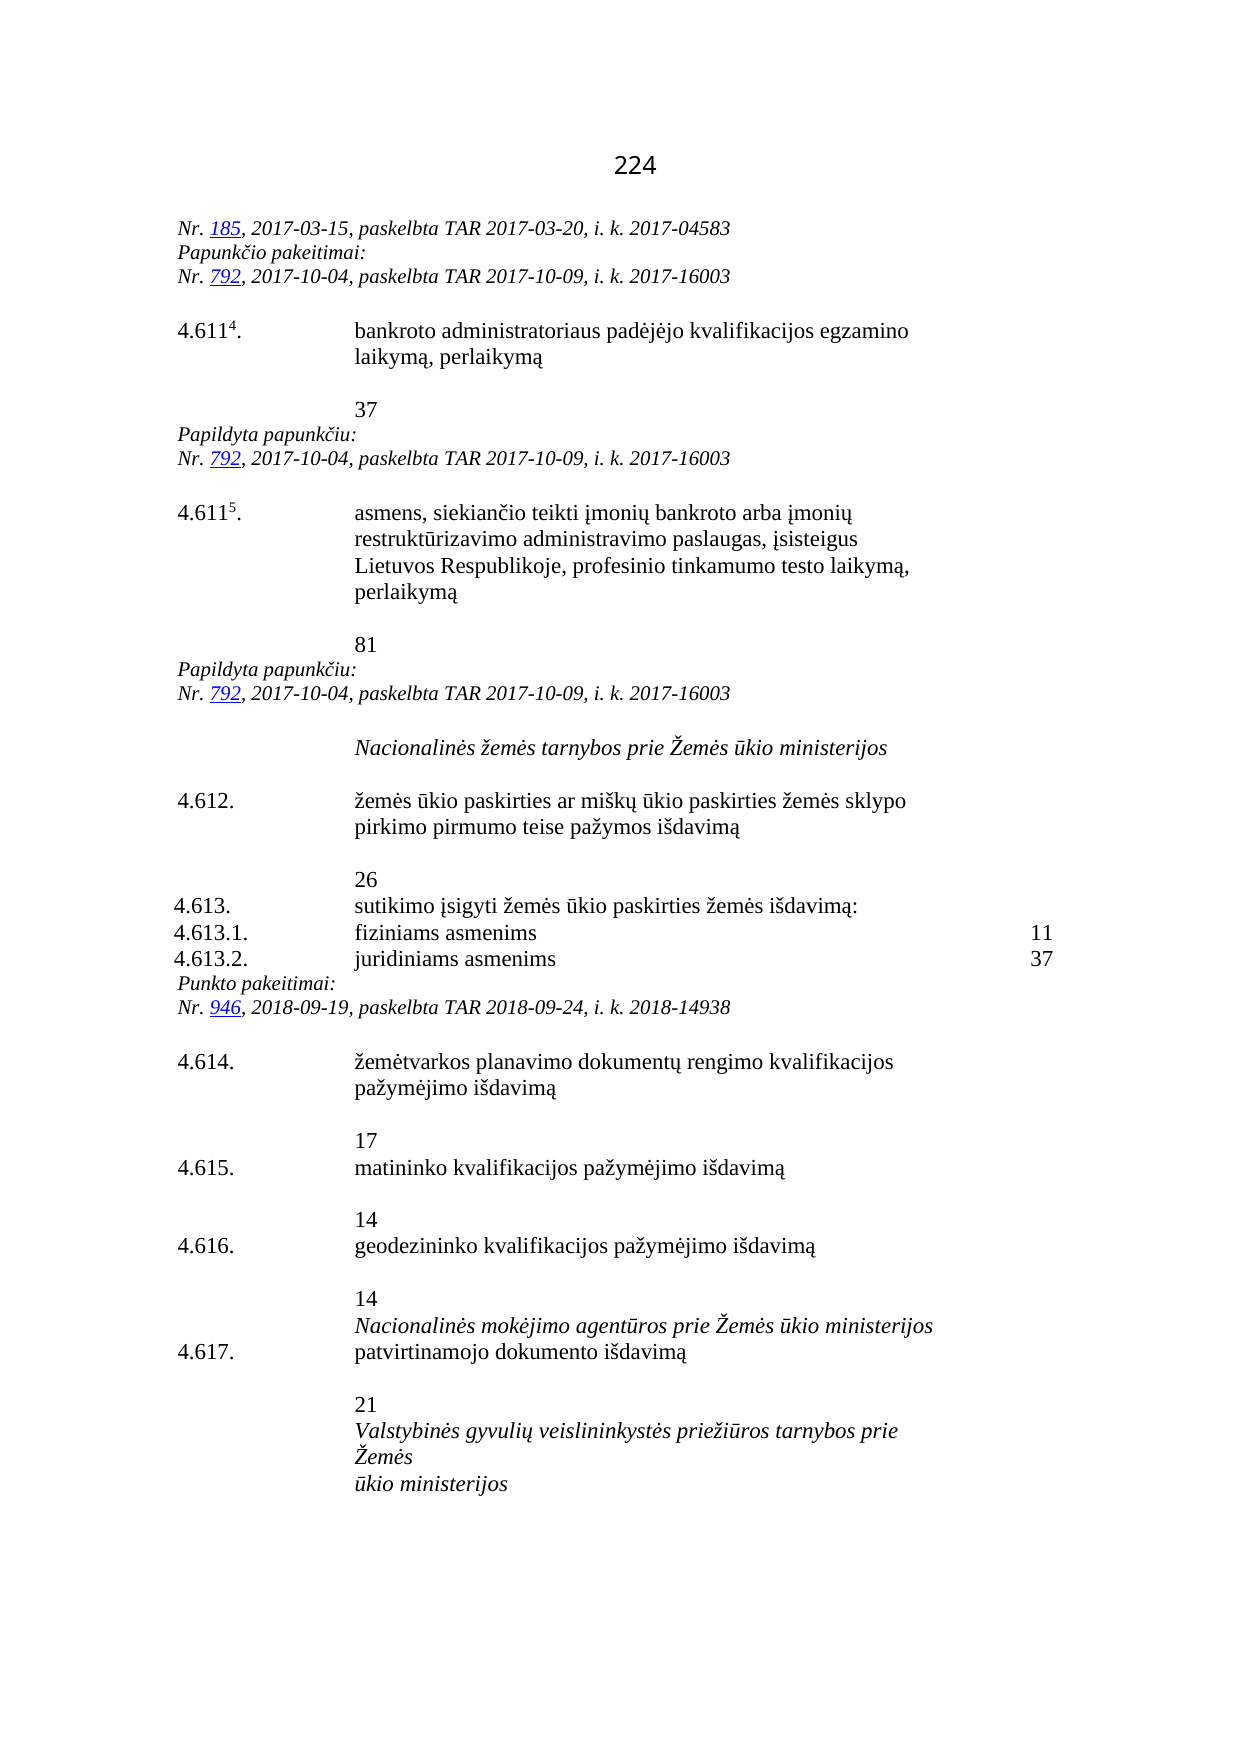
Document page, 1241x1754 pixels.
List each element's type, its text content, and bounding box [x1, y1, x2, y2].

text perlaikymą 81 [354, 578, 945, 657]
text Papildyta papunkčiu: [177, 657, 1093, 681]
text Nacionalinės žemės tarnybos prie Žemės ūkio ministerijos [354, 734, 945, 787]
text pirkimo pirmumo teise pažymos išdavimą 26 [354, 813, 945, 892]
text Nacionalinės mokėjimo agentūros prie Žemės ūkio ministerijos [354, 1312, 945, 1338]
text 4.617. patvirtinamojo dokumento išdavimą 21 [177, 1338, 945, 1417]
text pažymėjimo išdavimą 17 [354, 1074, 945, 1153]
text Papunkčio pakeitimai: [177, 240, 1093, 264]
text 4.614. žemėtvarkos planavimo dokumentų rengimo kvalifikacijos [177, 1048, 945, 1074]
text 4.615. matininko kvalifikacijos pažymėjimo išdavimą 14 [177, 1153, 945, 1233]
text Nr. 185, 2017-03-15, paskelbta TAR 2017-03-20, i. k. 2017-04583 [177, 216, 1093, 240]
text laikymą, perlaikymą 37 [354, 343, 945, 422]
text Lietuvos Respublikoje, profesinio tinkamumo testo laikymą, [354, 552, 945, 578]
text 4.616. geodezininko kvalifikacijos pažymėjimo išdavimą 14 [177, 1233, 945, 1312]
text 4.613.1. fiziniams asmenims 11 [174, 918, 1093, 945]
text Nr. 792, 2017-10-04, paskelbta TAR 2017-10-09, i. k. 2017-16003 [177, 446, 1093, 470]
text 4.613. sutikimo įsigyti žemės ūkio paskirties žemės išdavimą: [174, 892, 1093, 918]
text Valstybinės gyvulių veislininkystės priežiūros tarnybos prie Žemės ūkio ministerijos [354, 1417, 945, 1522]
text 4.612. žemės ūkio paskirties ar miškų ūkio paskirties žemės sklypo [177, 787, 945, 813]
text 4.6114. bankroto administratoriaus padėjėjo kvalifikacijos egzamino [177, 317, 945, 343]
text Punkto pakeitimai: [177, 971, 1093, 995]
text Nr. 792, 2017-10-04, paskelbta TAR 2017-10-09, i. k. 2017-16003 [177, 264, 1093, 288]
text 4.6115. asmens, siekiančio teikti įmonių bankroto arba įmonių [177, 499, 945, 525]
text Nr. 946, 2018-09-19, paskelbta TAR 2018-09-24, i. k. 2018-14938 [177, 995, 1093, 1019]
text restruktūrizavimo administravimo paslaugas, įsisteigus [354, 525, 945, 552]
text 4.613.2. juridiniams asmenims 37 [174, 945, 1093, 971]
text Nr. 792, 2017-10-04, paskelbta TAR 2017-10-09, i. k. 2017-16003 [177, 681, 1093, 705]
text Papildyta papunkčiu: [177, 422, 1093, 446]
